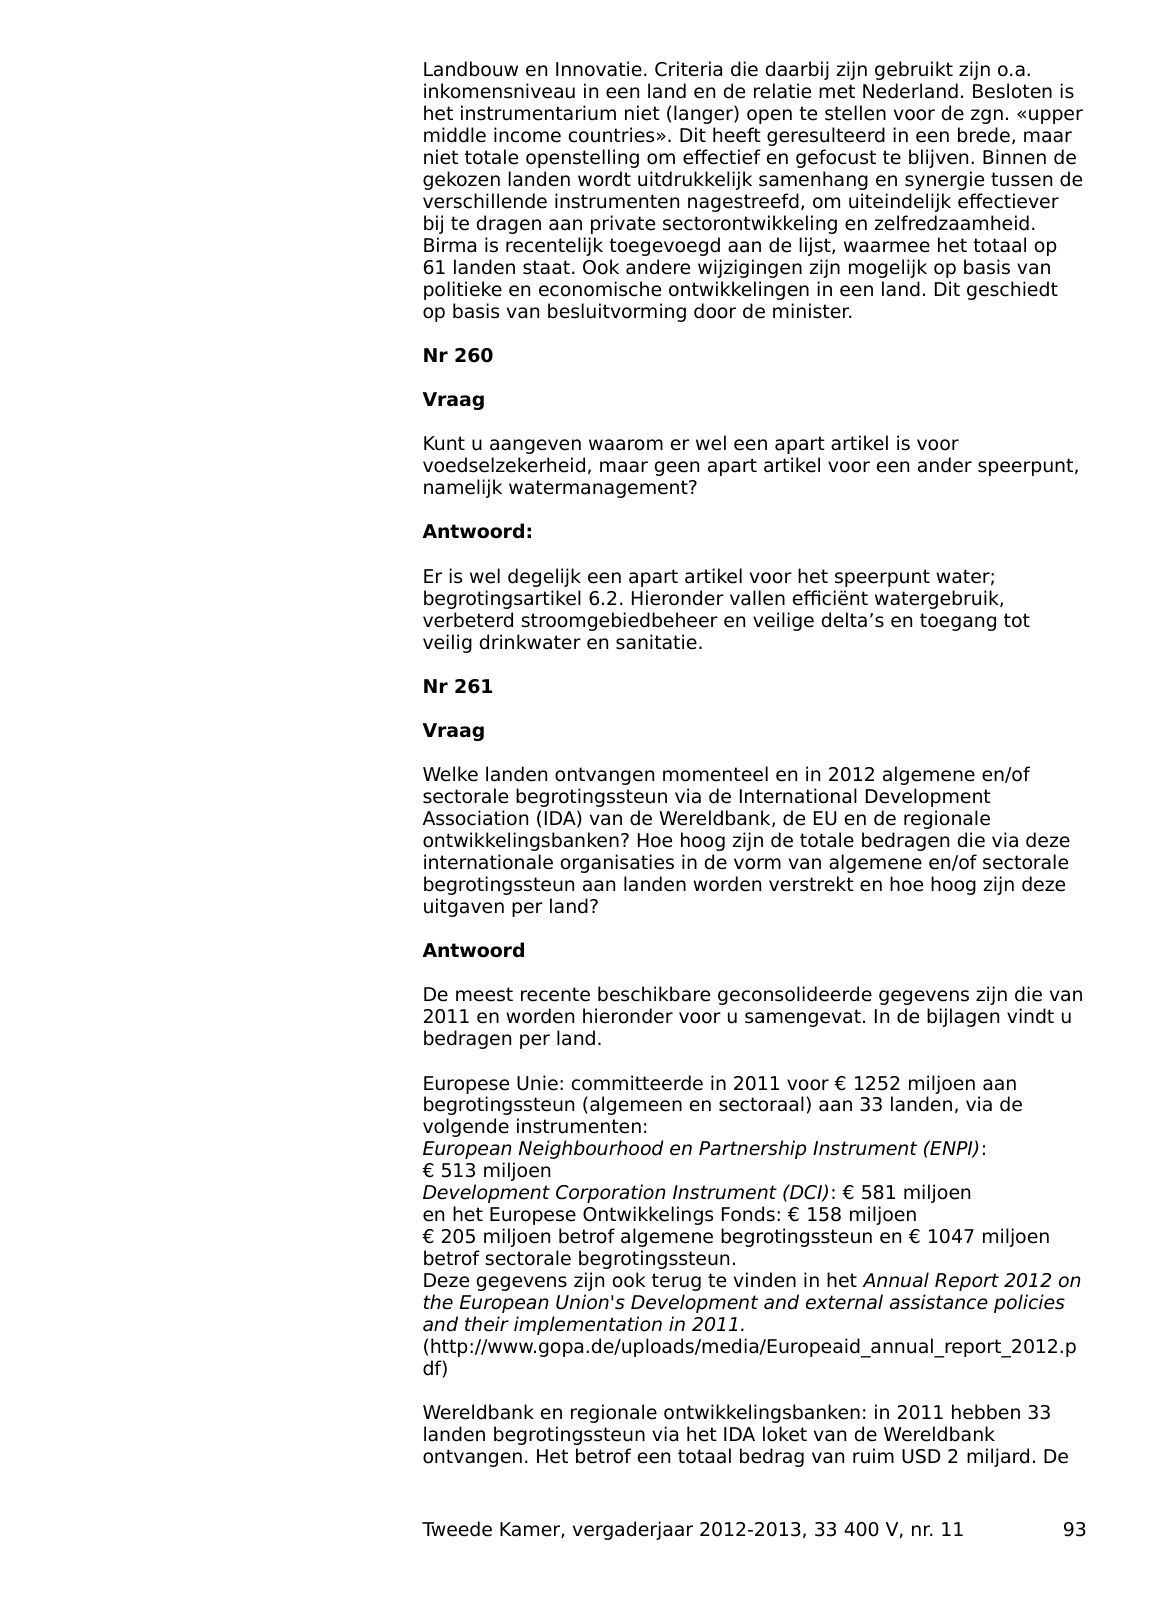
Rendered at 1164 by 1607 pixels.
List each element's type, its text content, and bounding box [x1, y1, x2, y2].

subtitle Antwoord: [422, 521, 1087, 543]
text Deze gegevens zijn ook terug te vinden in het Annual Report 2012 on the European Union's Development and external assistance policies and their implementation in 2011. (http://www.gopa.de/uploads/media/Europeaid_annual_report_2012.pdf) [422, 1270, 1087, 1380]
text De meest recente beschikbare geconsolideerde gegevens zijn die van 2011 en worden hieronder voor u samengevat. In de bijlagen vindt u bedragen per land. [422, 984, 1087, 1050]
text Landbouw en Innovatie. Criteria die daarbij zijn gebruikt zijn o.a. inkomensniveau in een land en de relatie met Nederland. Besloten is het instrumentarium niet (langer) open te stellen voor de zgn. «upper middle income countries». Dit heeft geresulteerd in een brede, maar niet totale openstelling om effectief en gefocust te blijven. Binnen de gekozen landen wordt uitdrukkelijk samenhang en synergie tussen de verschillende instrumenten nagestreefd, om uiteindelijk effectiever bij te dragen aan private sectorontwikkeling en zelfredzaamheid. Birma is recentelijk toegevoegd aan de lijst, waarmee het totaal op 61 landen staat. Ook andere wijzigingen zijn mogelijk op basis van politieke en economische ontwikkelingen in een land. Dit geschiedt op basis van besluitvorming door de minister. [422, 59, 1087, 323]
text Wereldbank en regionale ontwikkelingsbanken: in 2011 hebben 33 landen begrotingssteun via het IDA loket van de Wereldbank ontvangen. Het betrof een totaal bedrag van ruim USD 2 miljard. De [422, 1402, 1087, 1468]
text Development Corporation Instrument (DCI): € 581 miljoen [422, 1182, 1087, 1204]
text € 205 miljoen betrof algemene begrotingssteun en € 1047 miljoen betrof sectorale begrotingssteun. [422, 1226, 1087, 1270]
text en het Europese Ontwikkelings Fonds: € 158 miljoen [422, 1204, 1087, 1226]
text Welke landen ontvangen momenteel en in 2012 algemene en/of sectorale begrotingssteun via de International Development Association (IDA) van de Wereldbank, de EU en de regionale ontwikkelingsbanken? Hoe hoog zijn de totale bedragen die via deze internationale organisaties in de vorm van algemene en/of sectorale begrotingssteun aan landen worden verstrekt en hoe hoog zijn deze uitgaven per land? [422, 764, 1087, 918]
text Kunt u aangeven waarom er wel een apart artikel is voor voedselzekerheid, maar geen apart artikel voor een ander speerpunt, namelijk watermanagement? [422, 433, 1087, 499]
subtitle Vraag [422, 389, 1087, 411]
text Er is wel degelijk een apart artikel voor het speerpunt water; begrotingsartikel 6.2. Hieronder vallen efficiënt watergebruik, verbeterd stroomgebiedbeheer en veilige delta’s en toegang tot veilig drinkwater en sanitatie. [422, 566, 1087, 653]
subtitle Vraag [422, 720, 1087, 742]
subtitle Nr 261 [422, 676, 1087, 698]
text European Neighbourhood en Partnership Instrument (ENPI): € 513 miljoen [422, 1138, 1087, 1182]
subtitle Antwoord [422, 940, 1087, 962]
text Europese Unie: committeerde in 2011 voor € 1252 miljoen aan begrotingssteun (algemeen en sectoraal) aan 33 landen, via de volgende instrumenten: [422, 1072, 1087, 1138]
subtitle Nr 260 [422, 345, 1087, 367]
